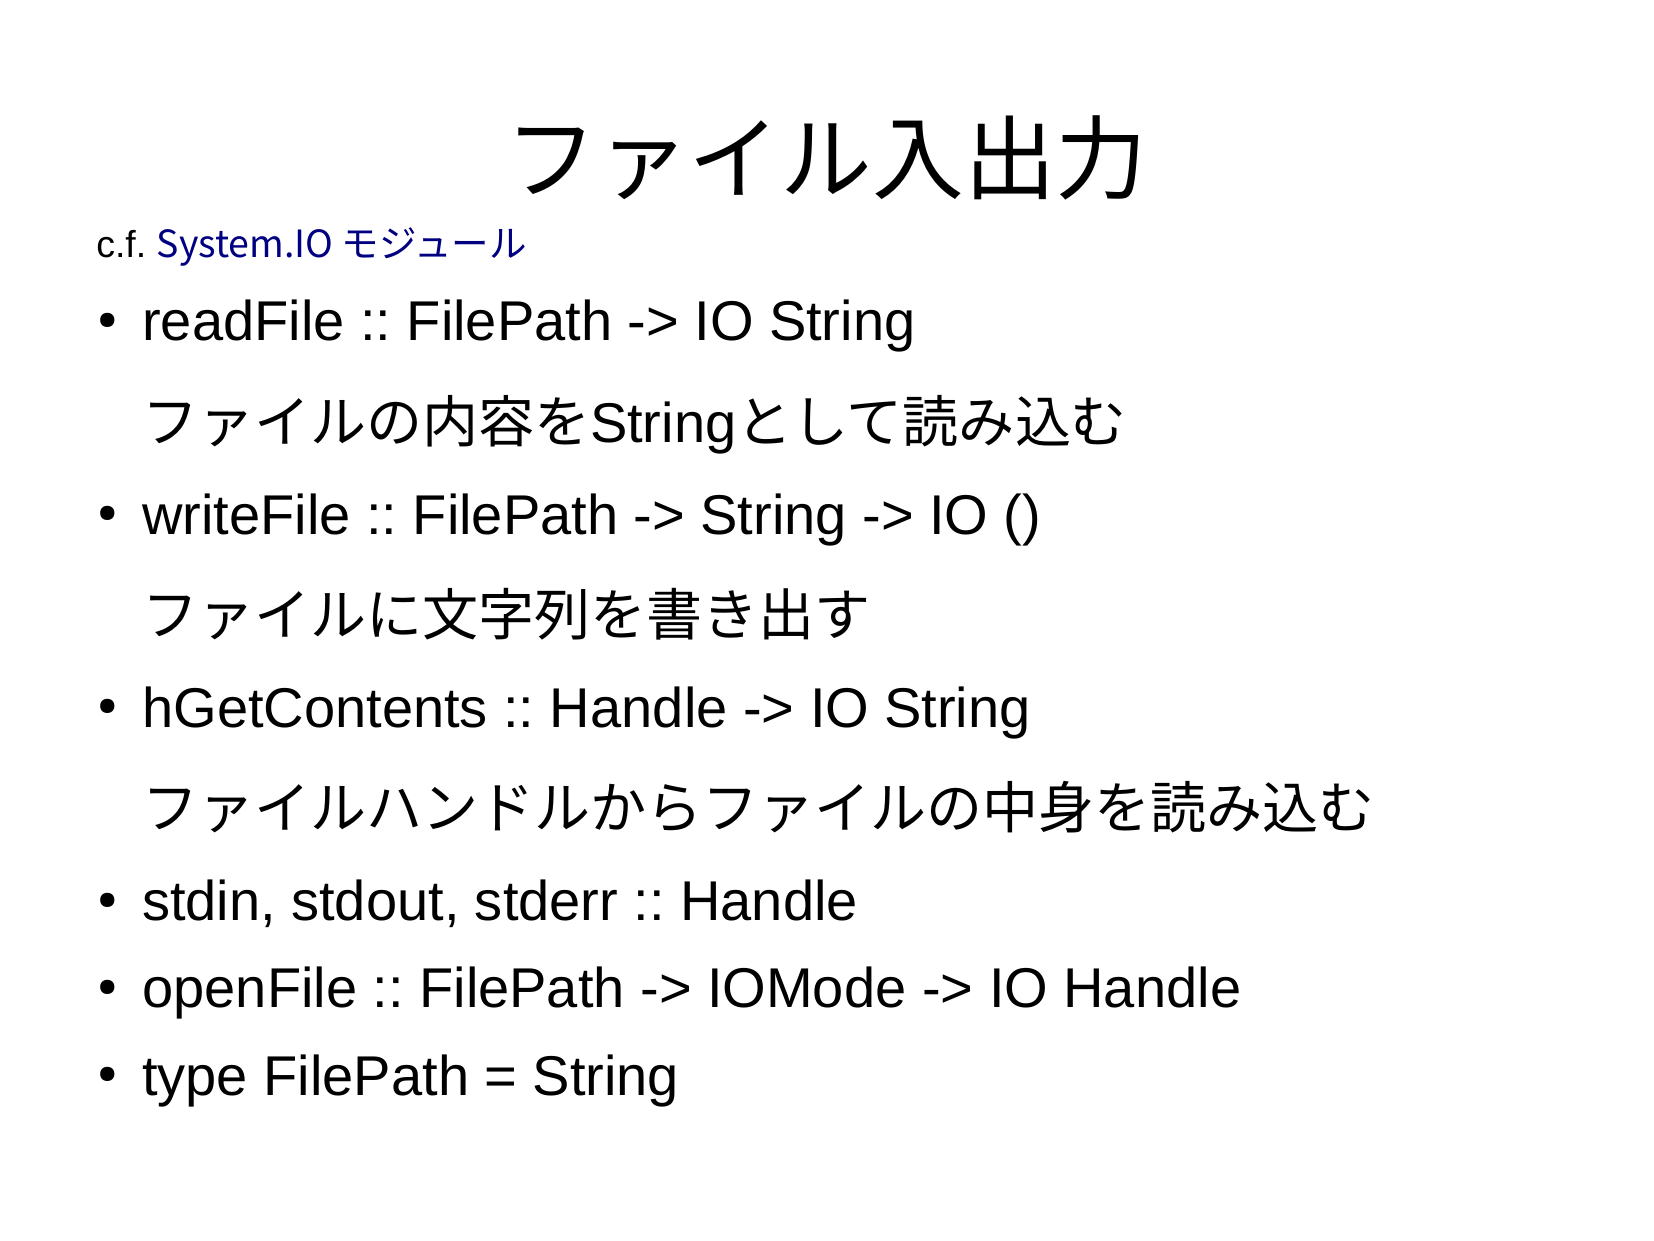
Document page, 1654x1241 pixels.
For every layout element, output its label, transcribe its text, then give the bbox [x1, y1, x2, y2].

list readFile :: FilePath -> IO String ファイルの内容をStringとして読み込む writeFile :: FilePath -> String -> IO () ファイルに文字列を書き出す hGetContents :: Handle -> IO String ファイルハンドルからファイルの中身を読み込む stdin, stdout, stderr :: Handle openFile :: FilePath -> IOMode -> IO Handle type FilePath = String [82, 290, 1571, 1111]
title ファイル入出力 [82, 49, 1571, 257]
text_box c.f. System.IO モジュール [81, 206, 567, 272]
